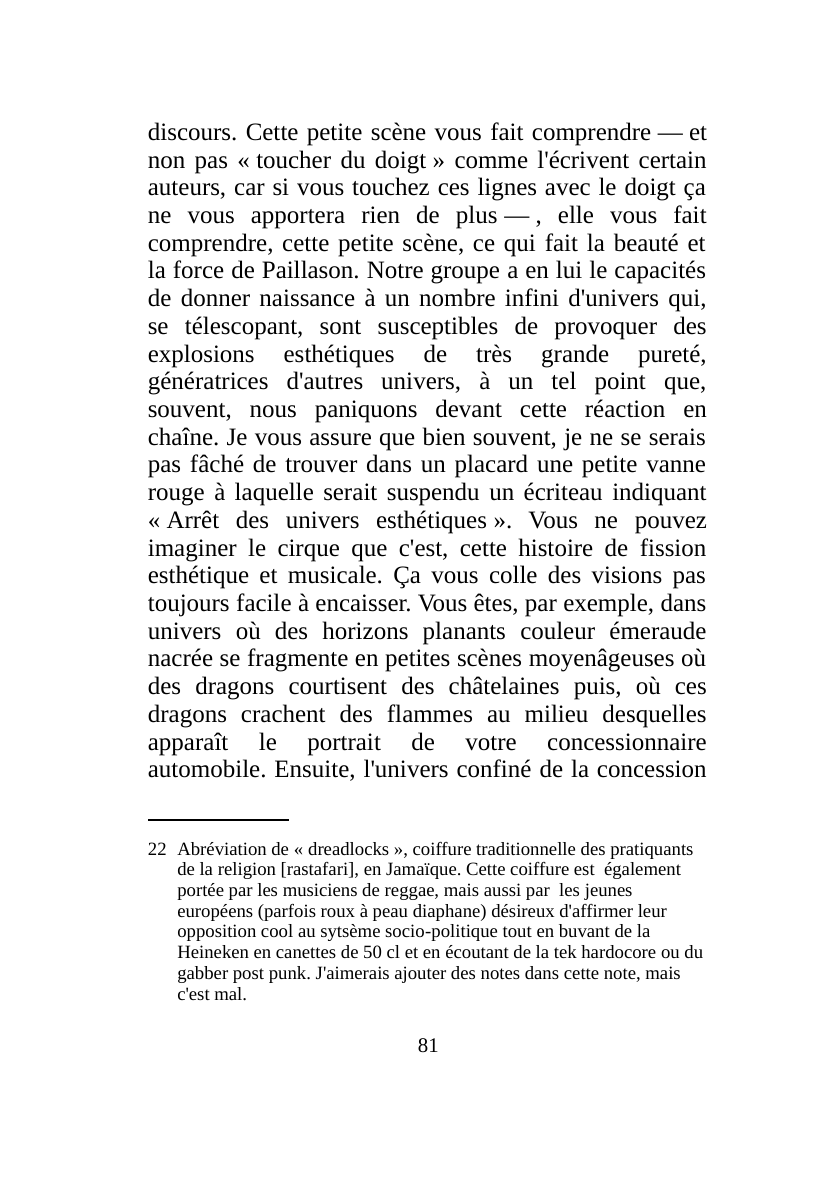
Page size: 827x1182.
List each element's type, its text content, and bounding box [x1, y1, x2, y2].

text discours. Cette petite scène vous fait comprendre — et non pas « toucher du doigt » comme l'écrivent certain auteurs, car si vous touchez ces lignes avec le doigt ça ne vous apportera rien de plus — , elle vous fait comprendre, cette petite scène, ce qui fait la beauté et la force de Paillason. Notre groupe a en lui le capacités de donner naissance à un nombre infini d'univers qui, se télescopant, sont susceptibles de provoquer des explosions esthétiques de très grande pureté, génératrices d'autres univers, à un tel point que, souvent, nous paniquons devant cette réaction en chaîne. Je vous assure que bien souvent, je ne se serais pas fâché de trouver dans un placard une petite vanne rouge à laquelle serait suspendu un écriteau indiquant « Arrêt des univers esthétiques ». Vous ne pouvez imaginer le cirque que c'est, cette histoire de fission esthétique et musicale. Ça vous colle des visions pas toujours facile à encaisser. Vous êtes, par exemple, dans univers où des horizons planants couleur émeraude nacrée se fragmente en petites scènes moyenâgeuses où des dragons courtisent des châtelaines puis, où ces dragons crachent des flammes au milieu desquelles apparaît le portrait de votre concessionnaire automobile. Ensuite, l'univers confiné de la concession [148, 118, 707, 783]
text Abréviation de « dreadlocks », coiffure traditionnelle des pratiquants de la religion [rastafari], en Jamaïque. Cette coiffure est également portée par les musiciens de reggae, mais aussi par les jeunes européens (parfois roux à peau diaphane) désireux d'affirmer leur opposition cool au sytsème socio‑politique tout en buvant de la Heineken en canettes de 50 cl et en écoutant de la tek hardocore ou du gabber post punk. J'aimerais ajouter des notes dans cette note, mais c'est mal. [148, 838, 709, 1004]
